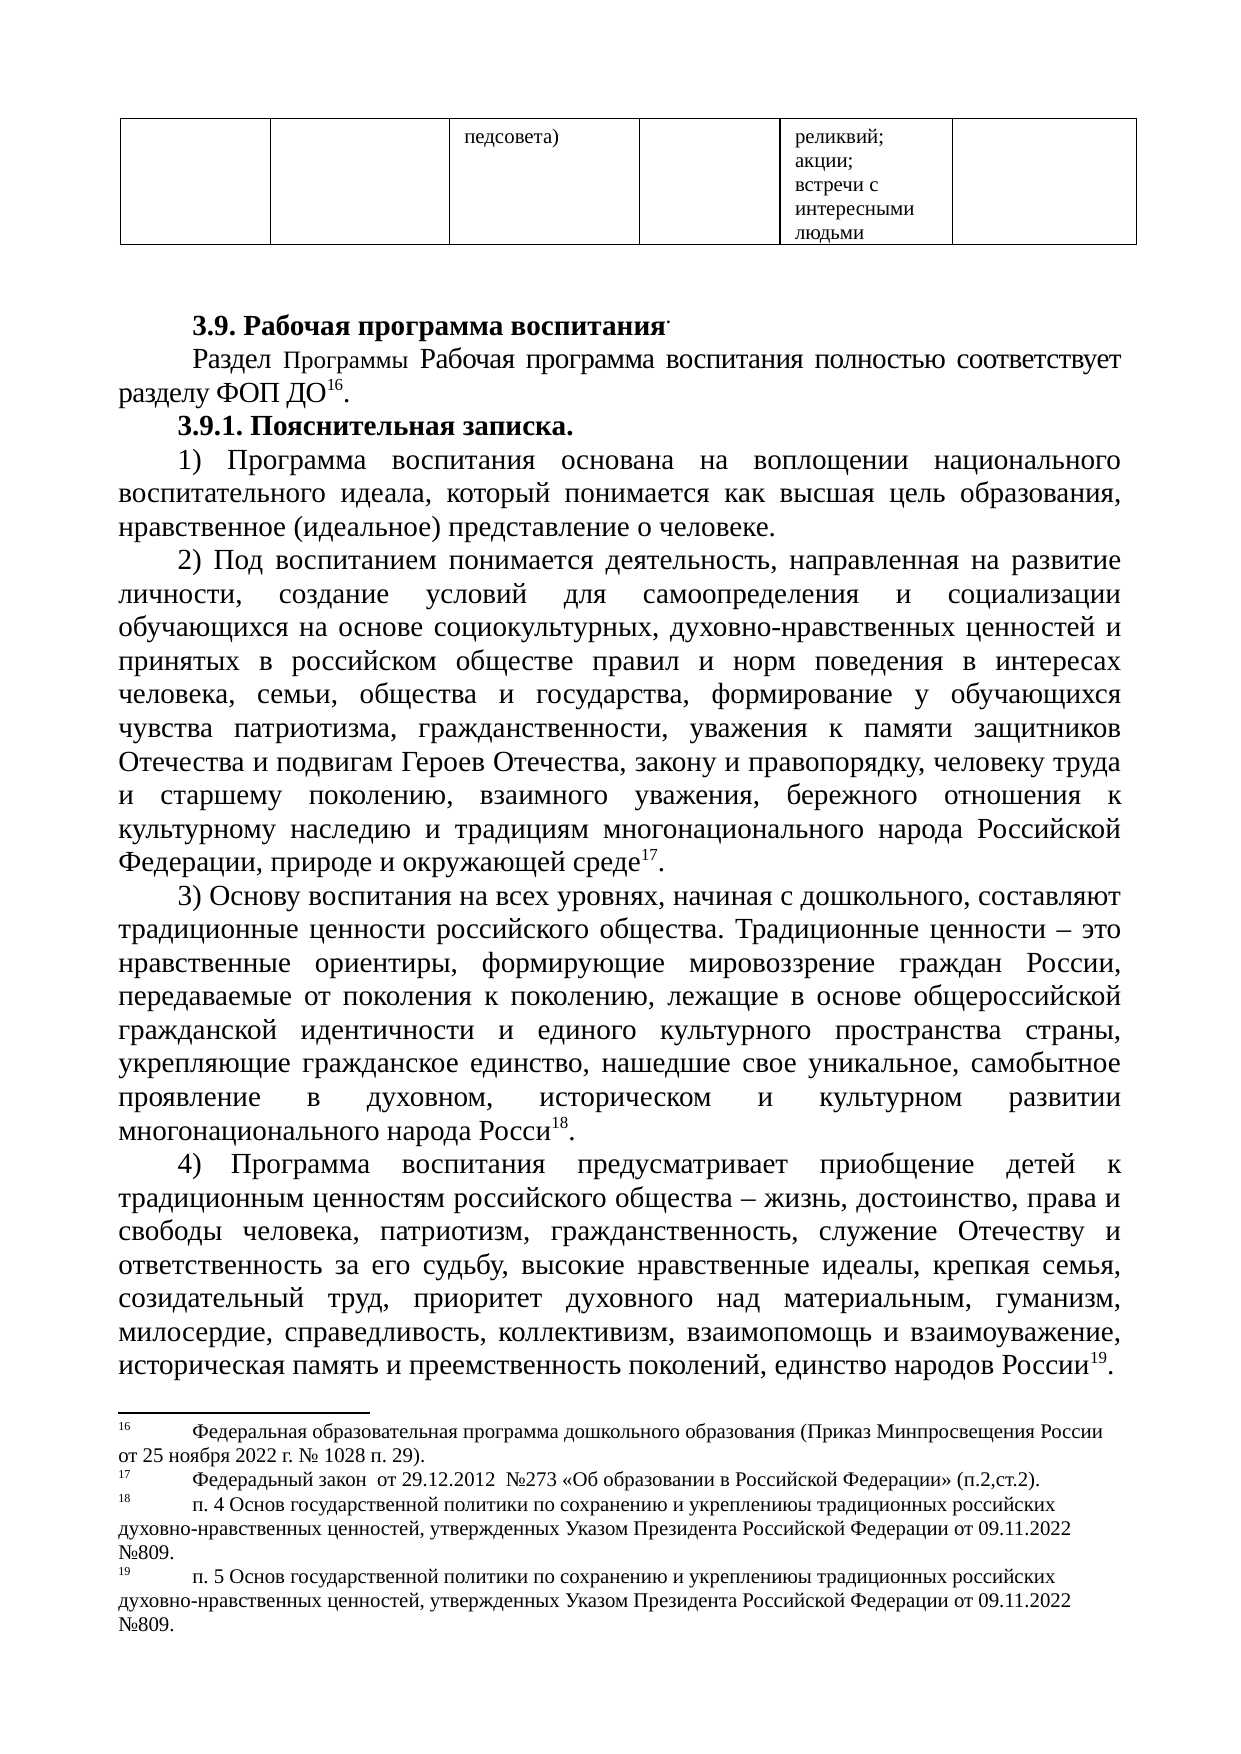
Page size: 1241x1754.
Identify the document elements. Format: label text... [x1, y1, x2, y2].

table_cell [121, 119, 270, 244]
text Раздел Программы Рабочая программа воспитания полностью соответствует разделу ФОП ДО. [118, 341, 1122, 408]
text 3.9. Рабочая программа воспитания. [118, 308, 1122, 341]
table_cell реликвий; акции; встречи с интересными людьми [781, 119, 952, 244]
text п. 4 Основ государственной политики по сохранению и укреплениюы традиционных российских духовно-нравственных ценностей, утвержденных Указом Президента Российской Федерации от 09.11.2022 №809. [118, 1491, 1122, 1564]
text 3.9.1. Пояснительная записка. [118, 408, 1122, 442]
text 1) Программа воспитания основана на воплощении национального воспитательного идеала, который понимается как высшая цель образования, нравственное (идеальное) представление о человеке. [118, 442, 1122, 542]
table_cell педсовета) [450, 119, 639, 244]
table_cell [953, 119, 1136, 244]
text Федеральная образовательная программа дошкольного образования (Приказ Минпросвещения России от 25 ноября 2022 г. № 1028 п. 29). [118, 1419, 1122, 1467]
list п. 5 Основ государственной политики по сохранению и укреплениюы традиционных российских духовно-нравственных ценностей, утвержденных Указом Президента Российской Федерации от 09.11.2022 №809. [118, 1564, 1122, 1636]
list Программа воспитания предусматривает приобщение детей к традиционным ценностям российского общества – жизнь, достоинство, права и свободы человека, патриотизм, гражданственность, служение Отечеству и ответственность за его судьбу, высокие нравственные идеалы, крепкая семья, созидательный труд, приоритет духовного над материальным, гуманизм, милосердие, справедливость, коллективизм, взаимопомощь и взаимоуважение, историческая память и преемственность поколений, единство народов России. [118, 1146, 1122, 1381]
table_cell [271, 119, 449, 244]
text 3) Основу воспитания на всех уровнях, начиная с дошкольного, составляют традиционные ценности российского общества. Традиционные ценности – это нравственные ориентиры, формирующие мировоззрение граждан России, передаваемые от поколения к поколению, лежащие в основе общероссийской гражданской идентичности и единого культурного пространства страны, укрепляющие гражданское единство, нашедшие свое уникальное, самобытное проявление в духовном, историческом и культурном развитии многонационального народа Росси. [118, 878, 1122, 1146]
table_cell [640, 119, 779, 244]
text Федерадьный закон от 29.12.2012 №273 «Об образовании в Российской Федерации» (п.2,ст.2). [118, 1467, 1122, 1491]
text 2) Под воспитанием понимается деятельность, направленная на развитие личности, создание условий для самоопределения и социализации обучающихся на основе социокультурных, духовно-нравственных ценностей и принятых в российском обществе правил и норм поведения в интересах человека, семьи, общества и государства, формирование у обучающихся чувства патриотизма, гражданственности, уважения к памяти защитников Отечества и подвигам Героев Отечества, закону и правопорядку, человеку труда и старшему поколению, взаимного уважения, бережного отношения к культурному наследию и традициям многонационального народа Российской Федерации, природе и окружающей среде. [118, 542, 1122, 878]
